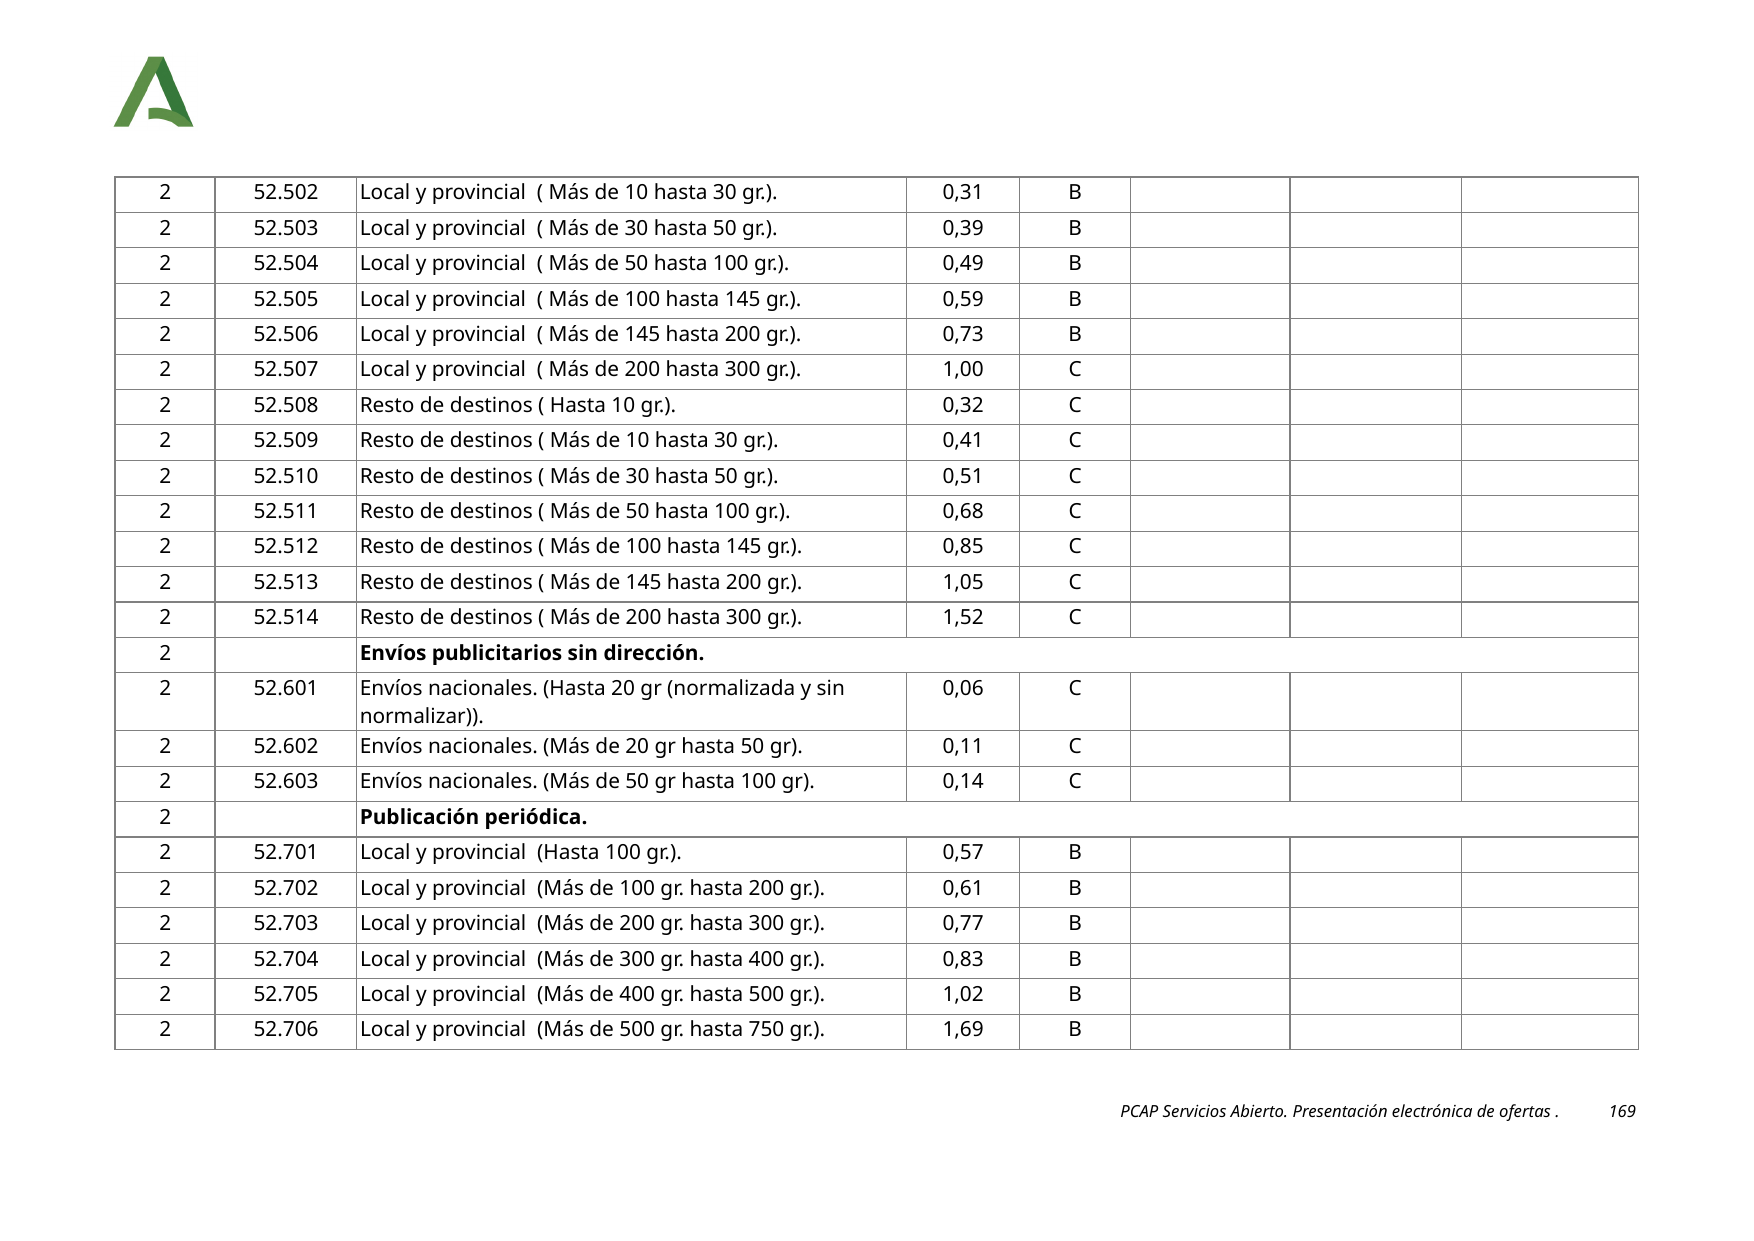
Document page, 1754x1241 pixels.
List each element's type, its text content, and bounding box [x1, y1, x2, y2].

table_cell C [1020, 767, 1130, 801]
table_cell 2 [116, 425, 214, 460]
table_cell 2 [116, 355, 214, 389]
table_cell [1131, 979, 1289, 1013]
table_cell [1291, 731, 1461, 766]
table_cell [1462, 284, 1638, 318]
table_cell Envíos nacionales. (Más de 20 gr hasta 50 gr). [357, 731, 906, 766]
table_cell 0,68 [907, 496, 1019, 531]
table_cell 52.507 [216, 355, 356, 389]
table_cell [1291, 979, 1461, 1013]
table_cell 2 [116, 178, 214, 212]
table_cell 52.512 [216, 532, 356, 566]
table_cell Local y provincial ( Más de 145 hasta 200 gr.). [357, 319, 906, 353]
table_cell 0,59 [907, 284, 1019, 318]
table_cell 0,57 [907, 838, 1019, 872]
table_cell [1291, 248, 1461, 283]
table_cell 2 [116, 461, 214, 495]
table_cell 0,39 [907, 213, 1019, 247]
table_cell 52.703 [216, 908, 356, 943]
table_cell [1291, 355, 1461, 389]
table_cell [1131, 873, 1289, 907]
table_cell 52.511 [216, 496, 356, 531]
table_cell Local y provincial (Más de 300 gr. hasta 400 gr.). [357, 944, 906, 978]
table_cell [1291, 425, 1461, 460]
table_cell 0,61 [907, 873, 1019, 907]
table_cell Local y provincial ( Más de 30 hasta 50 gr.). [357, 213, 906, 247]
table_cell [1131, 731, 1289, 766]
table_cell 52.510 [216, 461, 356, 495]
table_cell [1462, 979, 1638, 1013]
table_cell [1131, 390, 1289, 424]
table_cell Resto de destinos ( Más de 10 hasta 30 gr.). [357, 425, 906, 460]
table_cell 52.505 [216, 284, 356, 318]
table_cell 0,77 [907, 908, 1019, 943]
table_cell [1291, 213, 1461, 247]
table_cell C [1020, 532, 1130, 566]
table_cell 2 [116, 673, 214, 730]
table_cell 52.513 [216, 567, 356, 601]
table_cell [1462, 461, 1638, 495]
table_cell [1462, 532, 1638, 566]
table_cell [1291, 1015, 1461, 1049]
table_cell Local y provincial ( Más de 10 hasta 30 gr.). [357, 178, 906, 212]
table_cell 2 [116, 532, 214, 566]
table_cell 0,85 [907, 532, 1019, 566]
table_cell [1131, 461, 1289, 495]
table_cell [216, 802, 356, 836]
table_cell Envíos nacionales. (Hasta 20 gr (normalizada y sin normalizar)). [357, 673, 906, 730]
table_cell B [1020, 944, 1130, 978]
table_cell 2 [116, 319, 214, 353]
table_cell B [1020, 284, 1130, 318]
table_cell Publicación periódica. [357, 802, 1638, 836]
table_cell 52.704 [216, 944, 356, 978]
table_cell B [1020, 178, 1130, 212]
table_cell 0,06 [907, 673, 1019, 730]
table_cell 2 [116, 802, 214, 836]
table_cell [1131, 838, 1289, 872]
table_cell B [1020, 873, 1130, 907]
table_cell [1291, 496, 1461, 531]
table_cell 52.509 [216, 425, 356, 460]
table_cell [1131, 355, 1289, 389]
table_cell [1291, 673, 1461, 730]
table_cell [1291, 944, 1461, 978]
table_cell 52.706 [216, 1015, 356, 1049]
table_cell 2 [116, 979, 214, 1013]
table_cell [1462, 319, 1638, 353]
table_cell [1131, 567, 1289, 601]
table_cell [1131, 425, 1289, 460]
table_cell 2 [116, 1015, 214, 1049]
table_cell 2 [116, 284, 214, 318]
table_cell 2 [116, 838, 214, 872]
table_cell Local y provincial (Más de 500 gr. hasta 750 gr.). [357, 1015, 906, 1049]
table_cell Resto de destinos ( Más de 145 hasta 200 gr.). [357, 567, 906, 601]
table_cell 0,31 [907, 178, 1019, 212]
table_cell C [1020, 731, 1130, 766]
table_cell [1462, 767, 1638, 801]
table_cell B [1020, 1015, 1130, 1049]
table_cell 52.506 [216, 319, 356, 353]
table_cell 52.603 [216, 767, 356, 801]
table_cell C [1020, 461, 1130, 495]
table_cell Local y provincial (Más de 100 gr. hasta 200 gr.). [357, 873, 906, 907]
table_cell [1462, 496, 1638, 531]
table_cell 2 [116, 944, 214, 978]
table_cell 52.504 [216, 248, 356, 283]
table_cell Envíos nacionales. (Más de 50 gr hasta 100 gr). [357, 767, 906, 801]
table_cell [1291, 567, 1461, 601]
table_cell 0,83 [907, 944, 1019, 978]
table_cell [1462, 838, 1638, 872]
table_cell [1462, 213, 1638, 247]
table_cell [1131, 319, 1289, 353]
table_cell 2 [116, 248, 214, 283]
table_cell Resto de destinos ( Más de 50 hasta 100 gr.). [357, 496, 906, 531]
table_cell 0,14 [907, 767, 1019, 801]
table_cell [1131, 496, 1289, 531]
table_cell [1131, 284, 1289, 318]
table_cell [1462, 178, 1638, 212]
table_cell [1291, 603, 1461, 637]
table_cell C [1020, 496, 1130, 531]
table_cell Local y provincial (Hasta 100 gr.). [357, 838, 906, 872]
table_cell 1,05 [907, 567, 1019, 601]
table_cell Resto de destinos ( Más de 30 hasta 50 gr.). [357, 461, 906, 495]
table_cell [216, 638, 356, 672]
table_cell 2 [116, 567, 214, 601]
table_cell B [1020, 838, 1130, 872]
table_cell [1462, 873, 1638, 907]
table_cell C [1020, 355, 1130, 389]
table_cell [1131, 673, 1289, 730]
table_cell [1462, 944, 1638, 978]
table_cell 52.702 [216, 873, 356, 907]
table_cell [1131, 944, 1289, 978]
table_cell Local y provincial (Más de 400 gr. hasta 500 gr.). [357, 979, 906, 1013]
table_cell C [1020, 567, 1130, 601]
table_cell 2 [116, 767, 214, 801]
table_cell 52.514 [216, 603, 356, 637]
table_cell 52.502 [216, 178, 356, 212]
table_cell [1291, 461, 1461, 495]
table_cell [1291, 767, 1461, 801]
table_cell 0,73 [907, 319, 1019, 353]
table_cell [1462, 248, 1638, 283]
table_cell [1291, 532, 1461, 566]
table_cell [1131, 532, 1289, 566]
table_cell 0,49 [907, 248, 1019, 283]
table_cell 52.701 [216, 838, 356, 872]
table_cell Local y provincial ( Más de 50 hasta 100 gr.). [357, 248, 906, 283]
table_cell Local y provincial ( Más de 100 hasta 145 gr.). [357, 284, 906, 318]
table_cell [1131, 908, 1289, 943]
table_cell 52.602 [216, 731, 356, 766]
table_cell [1131, 603, 1289, 637]
table_cell 2 [116, 873, 214, 907]
table_cell 0,32 [907, 390, 1019, 424]
table_cell [1291, 873, 1461, 907]
table_cell [1131, 178, 1289, 212]
table_cell Resto de destinos ( Hasta 10 gr.). [357, 390, 906, 424]
table_cell C [1020, 603, 1130, 637]
table_cell [1291, 178, 1461, 212]
table_cell [1291, 908, 1461, 943]
table_cell [1131, 213, 1289, 247]
table_cell Resto de destinos ( Más de 100 hasta 145 gr.). [357, 532, 906, 566]
table_cell B [1020, 248, 1130, 283]
table_cell 1,02 [907, 979, 1019, 1013]
table_cell C [1020, 390, 1130, 424]
table_cell 2 [116, 908, 214, 943]
table_cell 2 [116, 603, 214, 637]
table_cell [1291, 284, 1461, 318]
table_cell C [1020, 673, 1130, 730]
table_cell [1462, 908, 1638, 943]
table_cell [1291, 838, 1461, 872]
table_cell [1291, 319, 1461, 353]
table_cell [1462, 390, 1638, 424]
table_cell 2 [116, 213, 214, 247]
table_cell [1462, 425, 1638, 460]
table_cell 0,51 [907, 461, 1019, 495]
table_cell Resto de destinos ( Más de 200 hasta 300 gr.). [357, 603, 906, 637]
table_cell 2 [116, 496, 214, 531]
table_cell [1131, 248, 1289, 283]
table_cell 1,52 [907, 603, 1019, 637]
picture [109, 52, 198, 131]
table_cell [1131, 1015, 1289, 1049]
table_cell Envíos publicitarios sin dirección. [357, 638, 1638, 672]
table_cell [1131, 767, 1289, 801]
table_cell 1,69 [907, 1015, 1019, 1049]
table_cell [1291, 390, 1461, 424]
table_cell 1,00 [907, 355, 1019, 389]
table_cell Local y provincial ( Más de 200 hasta 300 gr.). [357, 355, 906, 389]
table_cell 2 [116, 390, 214, 424]
table_cell [1462, 731, 1638, 766]
table_cell 0,41 [907, 425, 1019, 460]
table_cell 2 [116, 731, 214, 766]
table_cell 2 [116, 638, 214, 672]
table_cell B [1020, 908, 1130, 943]
table_cell [1462, 603, 1638, 637]
table_cell 52.503 [216, 213, 356, 247]
table_cell B [1020, 979, 1130, 1013]
table_cell [1462, 355, 1638, 389]
table_cell C [1020, 425, 1130, 460]
table_cell Local y provincial (Más de 200 gr. hasta 300 gr.). [357, 908, 906, 943]
table_cell 52.601 [216, 673, 356, 730]
table_cell [1462, 567, 1638, 601]
table_cell B [1020, 213, 1130, 247]
table_cell [1462, 673, 1638, 730]
table_cell [1462, 1015, 1638, 1049]
table_cell 52.705 [216, 979, 356, 1013]
table_cell 0,11 [907, 731, 1019, 766]
table_cell B [1020, 319, 1130, 353]
table_cell 52.508 [216, 390, 356, 424]
